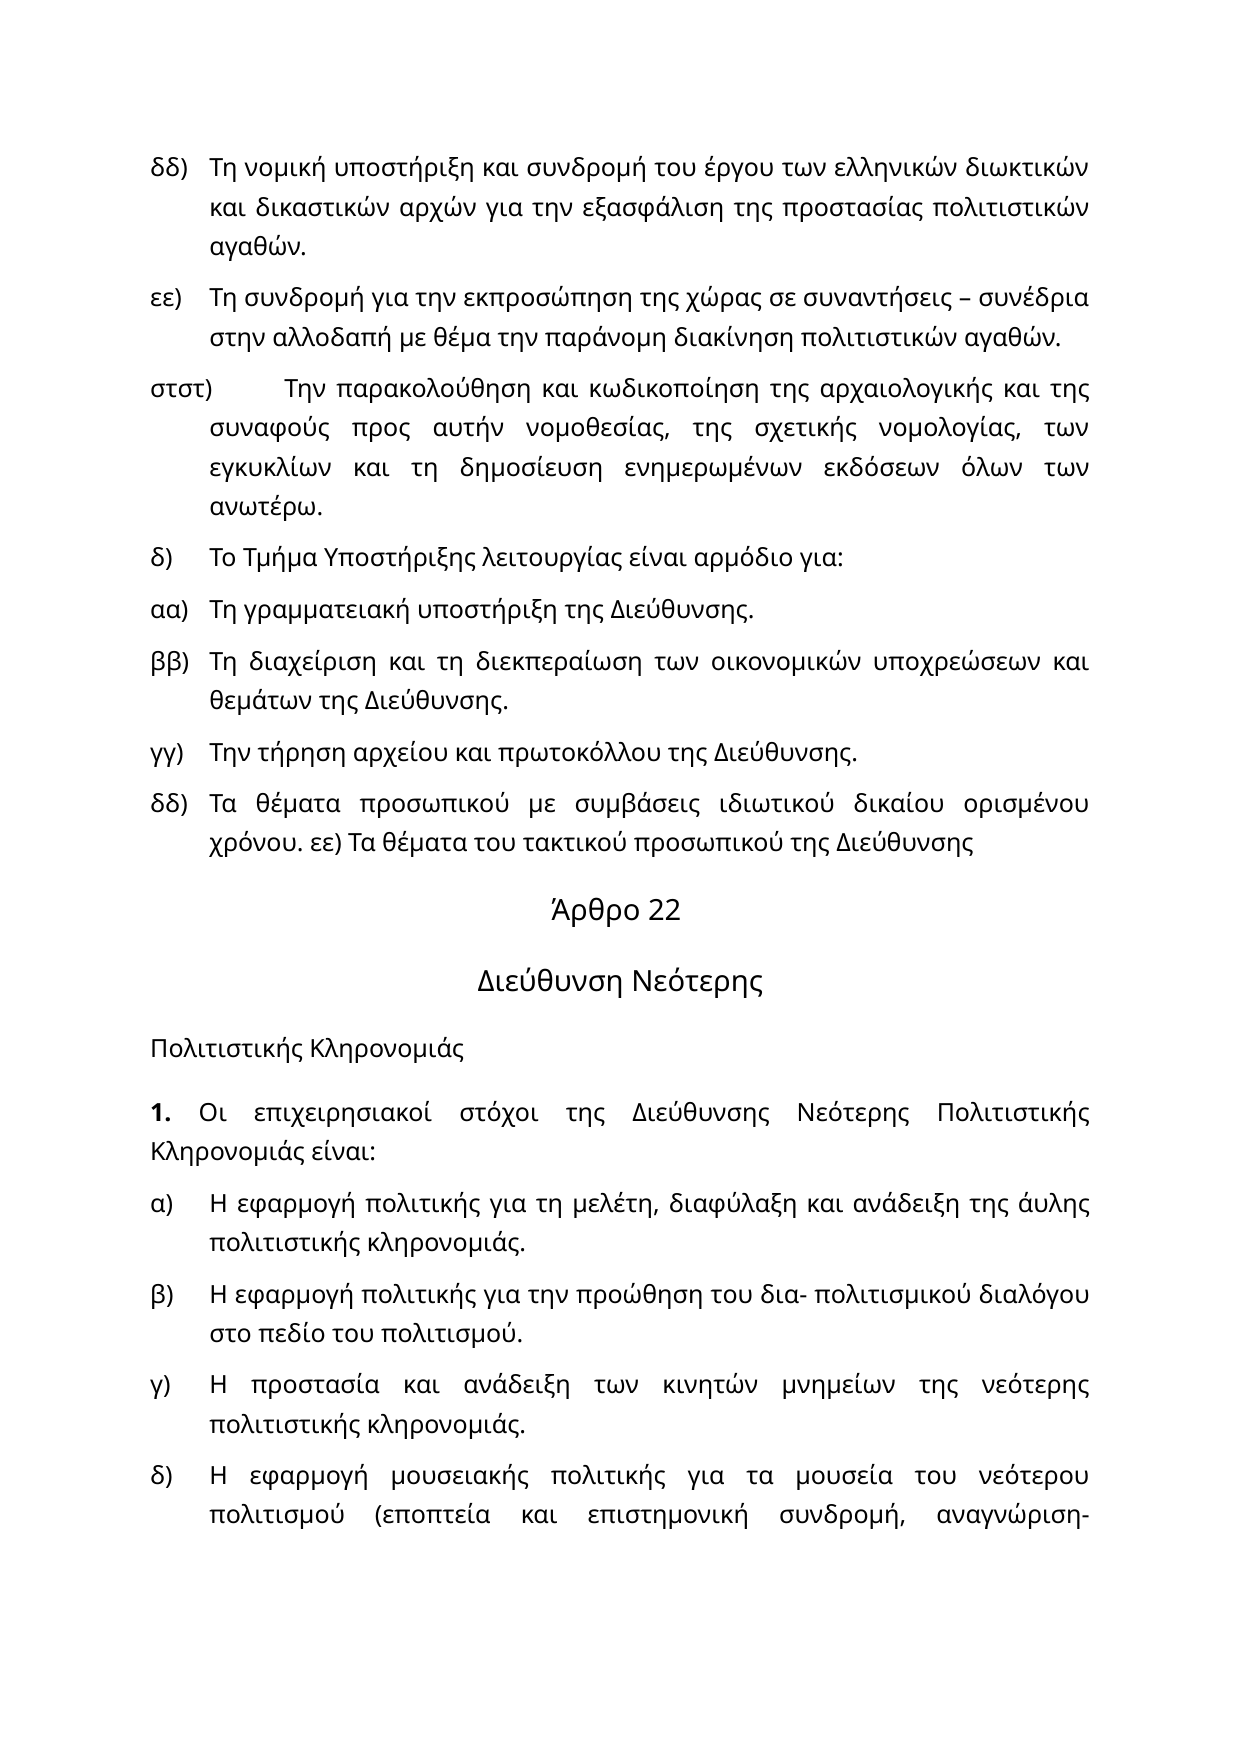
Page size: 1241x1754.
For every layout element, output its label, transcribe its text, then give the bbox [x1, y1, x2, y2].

list δδ) Τα θέματα προσωπικού με συμβάσεις ιδιωτικού δικαίου ορισμένου χρόνου. εε) Τα θέματα του τακτικού προσωπικού της Διεύθυνσης [150, 786, 1090, 859]
list δδ) Τη νομική υποστήριξη και συνδρομή του έργου των ελληνικών διωκτικών και δικαστικών αρχών για την εξασφάλιση της προστασίας πολιτιστικών αγαθών. [150, 150, 1090, 262]
list β) Η εφαρμογή πολιτικής για την προώθηση του δια- πολιτισμικού διαλόγου στο πεδίο του πολιτισμού. [150, 1276, 1090, 1349]
list α) Η εφαρμογή πολιτικής για τη μελέτη, διαφύλαξη και ανάδειξη της άυλης πολιτιστικής κληρονομιάς. [150, 1185, 1090, 1259]
list εε) Τη συνδρομή για την εκπροσώπηση της χώρας σε συναντήσεις – συνέδρια στην αλλοδαπή με θέμα την παράνομη διακίνηση πολιτιστικών αγαθών. [150, 280, 1090, 353]
list αα) Τη γραμματειακή υποστήριξη της Διεύθυνσης. [150, 592, 1090, 626]
list γγ) Την τήρηση αρχείου και πρωτοκόλλου της Διεύθυνσης. [150, 734, 1090, 768]
subtitle Διεύθυνση Νεότερης [150, 960, 1090, 999]
text Πολιτιστικής Κληρονομιάς [150, 1030, 1090, 1064]
list στστ) Την παρακολούθηση και κωδικοποίηση της αρχαιολογικής και της συναφούς προς αυτήν νομοθεσίας, της σχετικής νομολογίας, των εγκυκλίων και τη δημοσίευση ενημερωμένων εκδόσεων όλων των ανωτέρω. [150, 371, 1090, 522]
list δ) Η εφαρμογή μουσειακής πολιτικής για τα μουσεία του νεότερου πολιτισμού (εποπτεία και επιστημονική συνδρομή, αναγνώριση- [150, 1458, 1090, 1531]
subtitle Άρθρο 22 [150, 889, 1090, 929]
list ββ) Τη διαχείριση και τη διεκπεραίωση των οικονομικών υποχρεώσεων και θεμάτων της Διεύθυνσης. [150, 643, 1090, 717]
list γ) Η προστασία και ανάδειξη των κινητών μνημείων της νεότερης πολιτιστικής κληρονομιάς. [150, 1367, 1090, 1440]
text 1. Οι επιχειρησιακοί στόχοι της Διεύθυνσης Νεότερης Πολιτιστικής Κληρονομιάς είναι: [150, 1094, 1090, 1168]
list δ) Το Τμήμα Υποστήριξης λειτουργίας είναι αρμόδιο για: [150, 540, 1090, 574]
